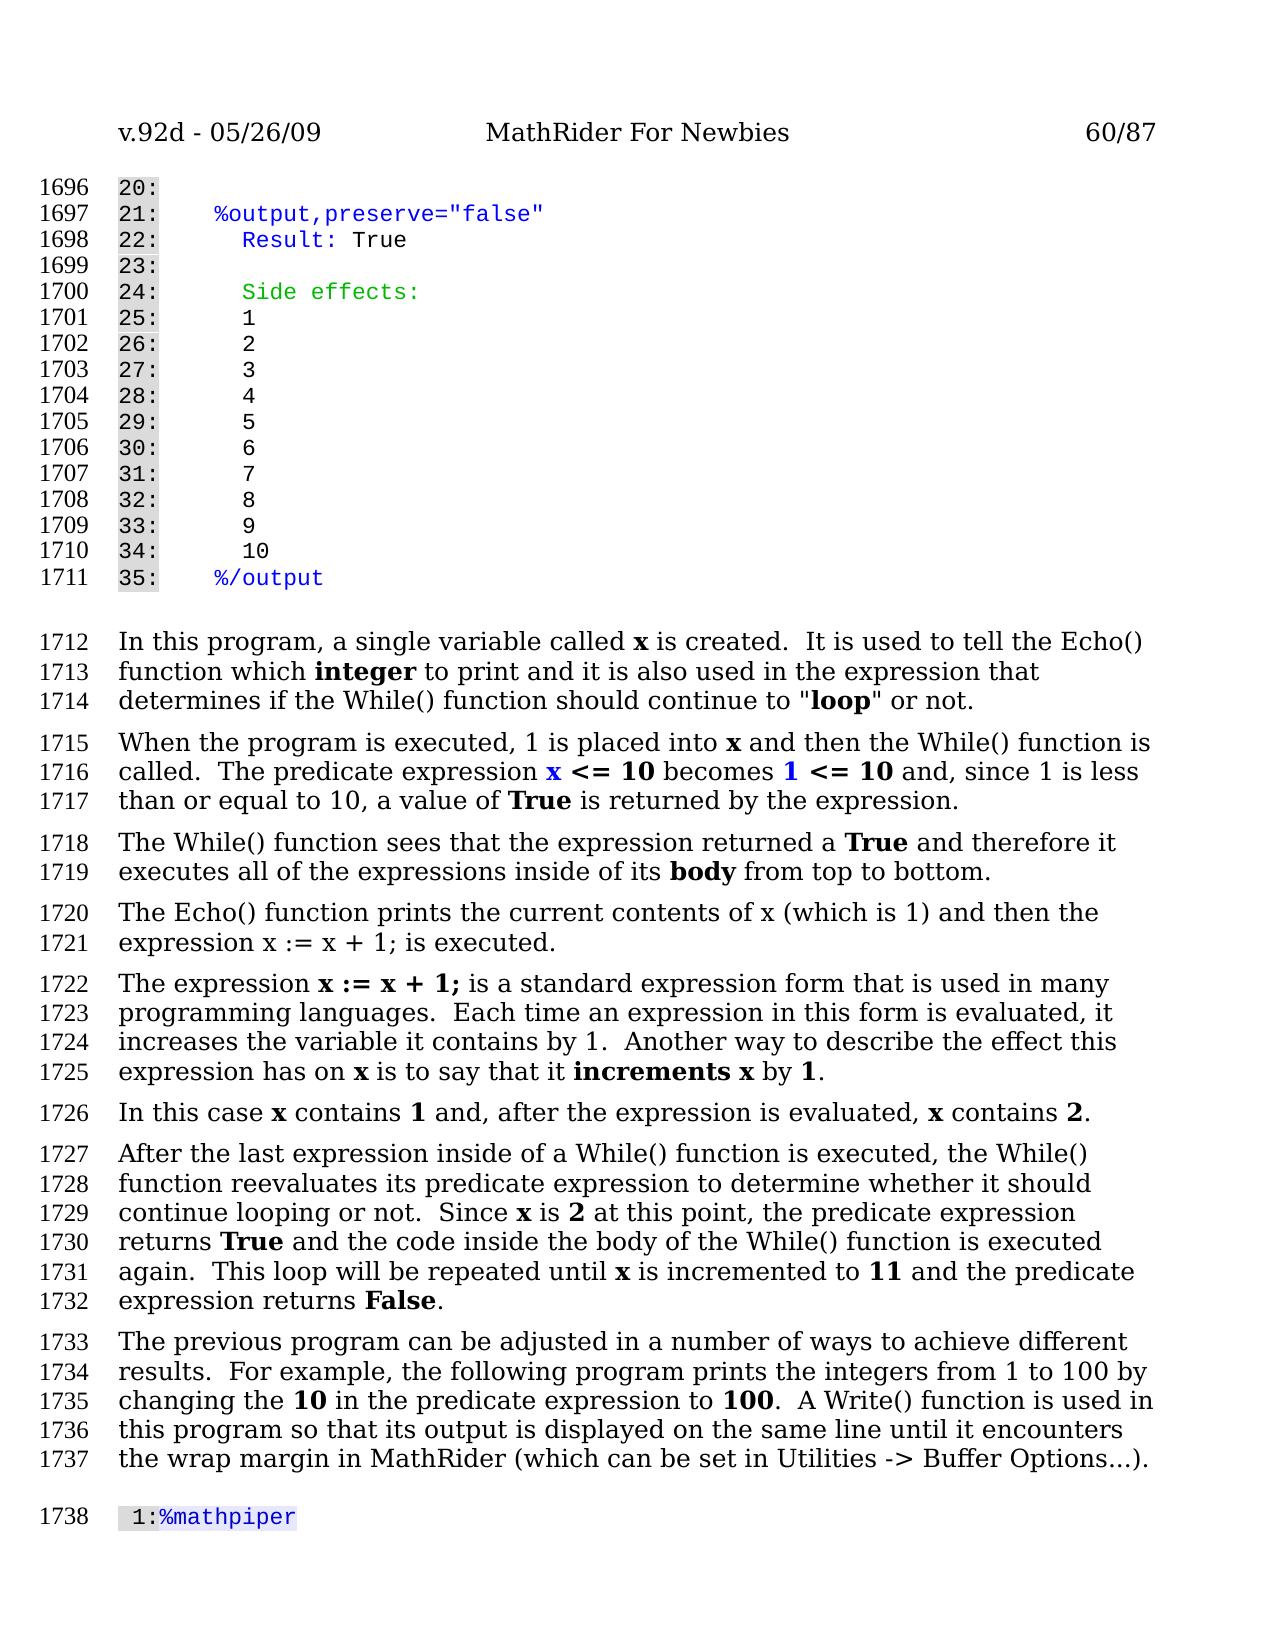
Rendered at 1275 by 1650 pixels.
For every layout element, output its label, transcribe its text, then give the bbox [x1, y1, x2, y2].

text 23: [118, 254, 1157, 281]
text 26: 2 [118, 332, 1157, 358]
text The While() function sees that the expression returned a True and therefore it executes all of the expressions inside of its body from top to bottom. [118, 828, 1157, 886]
text 34: 10 [118, 540, 1157, 566]
text After the last expression inside of a While() function is executed, the While() function reevaluates its predicate expression to determine whether it should continue looping or not. Since x is 2 at this point, the predicate expression returns True and the code inside the body of the While() function is executed again. This loop will be repeated until x is incremented to 11 and the predicate expression returns False. [118, 1139, 1157, 1315]
text In this case x contains 1 and, after the expression is evaluated, x contains 2. [118, 1098, 1157, 1127]
text 30: 6 [118, 436, 1157, 462]
text 1:%mathpiper [118, 1506, 1157, 1531]
text The expression x := x + 1; is a standard expression form that is used in many programming languages. Each time an expression in this form is evaluated, it increases the variable it contains by 1. Another way to describe the effect this expression has on x is to say that it increments x by 1. [118, 969, 1157, 1086]
text 28: 4 [118, 384, 1157, 410]
text The Echo() function prints the current contents of x (which is 1) and then the expression x := x + 1; is executed. [118, 898, 1157, 957]
text 22: Result: True [118, 229, 1157, 254]
text When the program is executed, 1 is placed into x and then the While() function is called. The predicate expression x <= 10 becomes 1 <= 10 and, since 1 is less than or equal to 10, a value of True is returned by the expression. [118, 727, 1157, 816]
text 24: Side effects: [118, 281, 1157, 306]
text 27: 3 [118, 358, 1157, 384]
text 25: 1 [118, 306, 1157, 332]
text 21: %output,preserve="false" [118, 203, 1157, 229]
text The previous program can be adjusted in a number of ways to achieve different results. For example, the following program prints the integers from 1 to 100 by changing the 10 in the predicate expression to 100. A Write() function is used in this program so that its output is displayed on the same line until it encounters the wrap margin in MathRider (which can be set in Utilities -> Buffer Options...). [118, 1327, 1157, 1473]
text 35: %/output [118, 566, 1157, 592]
text In this program, a single variable called x is created. It is used to tell the Echo() function which integer to print and it is also used in the expression that determines if the While() function should continue to "loop" or not. [118, 627, 1157, 715]
text 31: 7 [118, 462, 1157, 488]
text 20: [118, 177, 1157, 203]
text 33: 9 [118, 514, 1157, 540]
text 29: 5 [118, 410, 1157, 436]
text 32: 8 [118, 488, 1157, 514]
